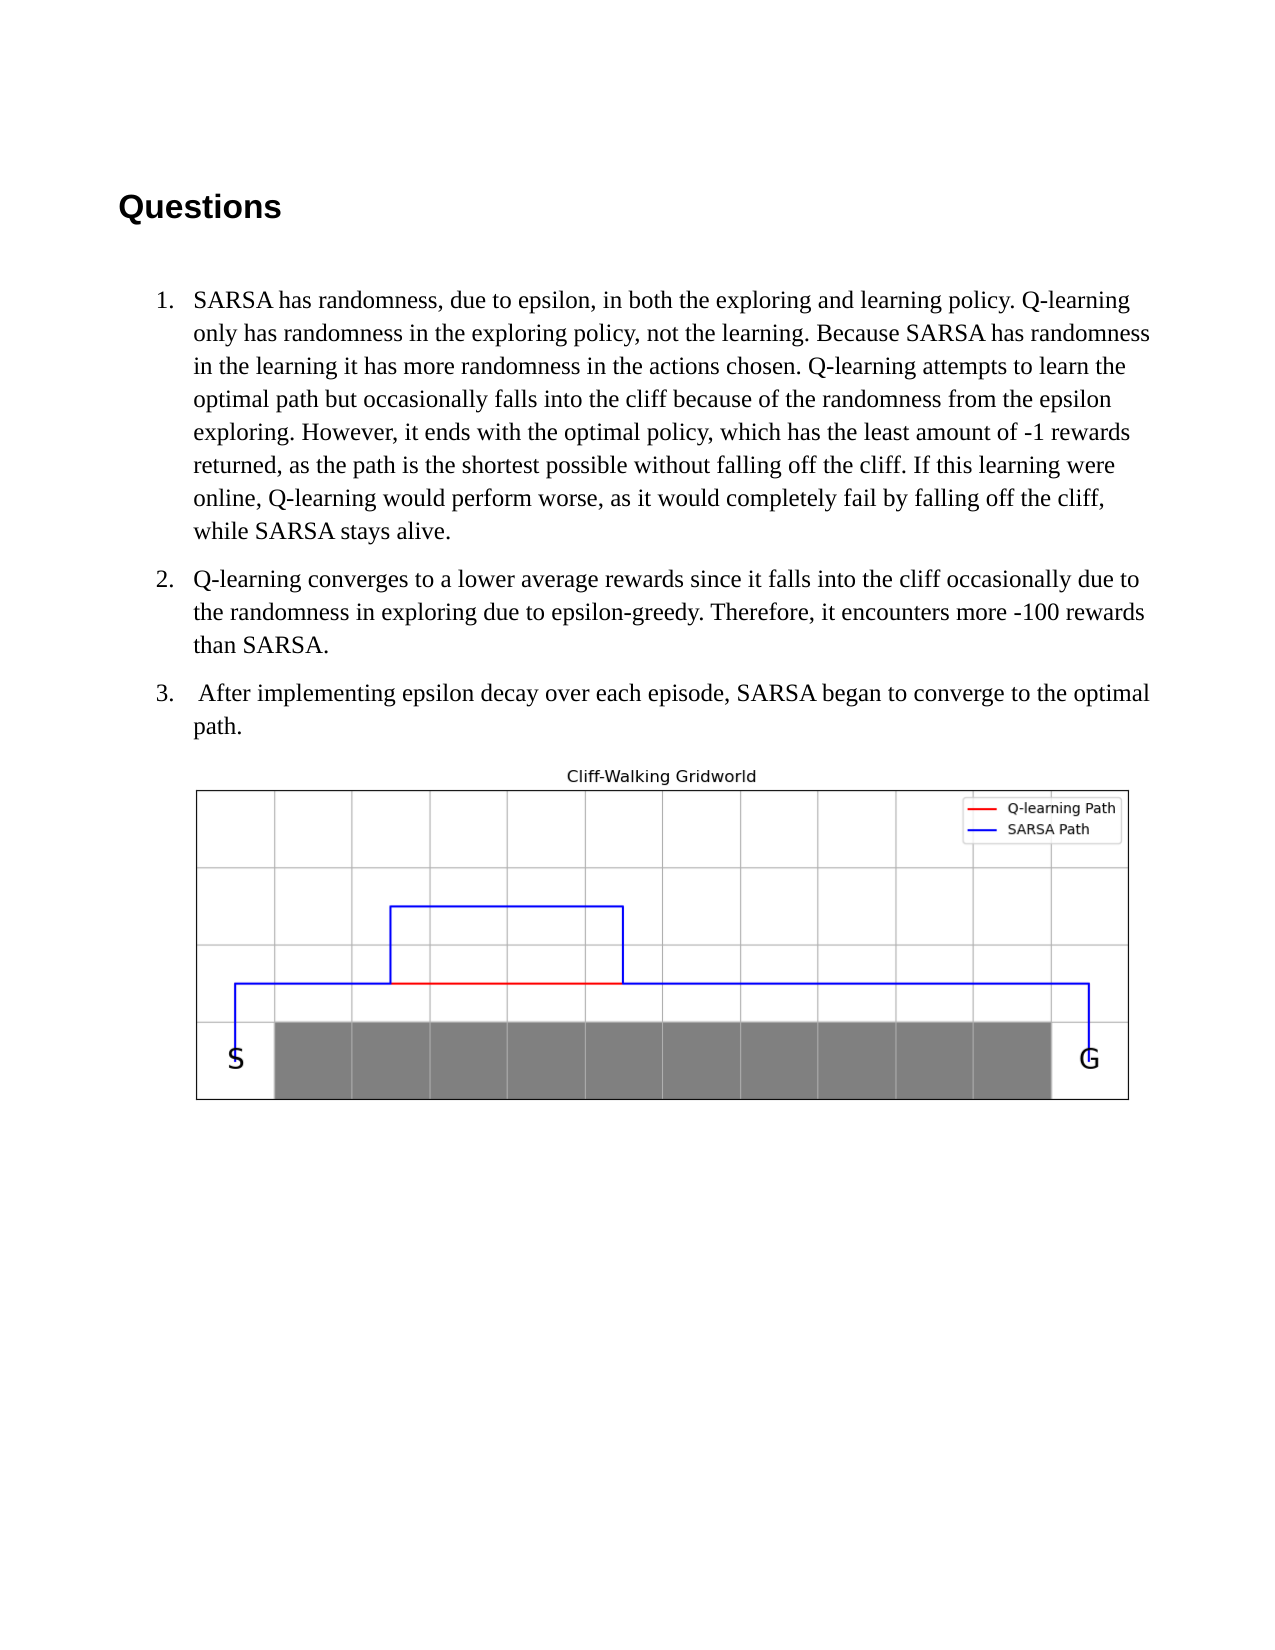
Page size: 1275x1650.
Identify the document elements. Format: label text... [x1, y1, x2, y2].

picture [158, 751, 1161, 1116]
list Q-learning converges to a lower average rewards since it falls into the cliff occasionally due to the randomness in exploring due to epsilon-greedy. Therefore, it encounters more -100 rewards than SARSA. [156, 564, 1157, 659]
list SARSA has randomness, due to epsilon, in both the exploring and learning policy. Q-learning only has randomness in the exploring policy, not the learning. Because SARSA has randomness in the learning it has more randomness in the actions chosen. Q-learning attempts to learn the optimal path but occasionally falls into the cliff because of the randomness from the epsilon exploring. However, it ends with the optimal policy, which has the least amount of -1 rewards returned, as the path is the shortest possible without falling off the cliff. If this learning were online, Q-learning would perform worse, as it would completely fail by falling off the cliff, while SARSA stays alive. [156, 285, 1157, 545]
list After implementing epsilon decay over each episode, SARSA began to converge to the optimal path. [156, 678, 1157, 739]
subtitle Questions [118, 187, 1157, 225]
